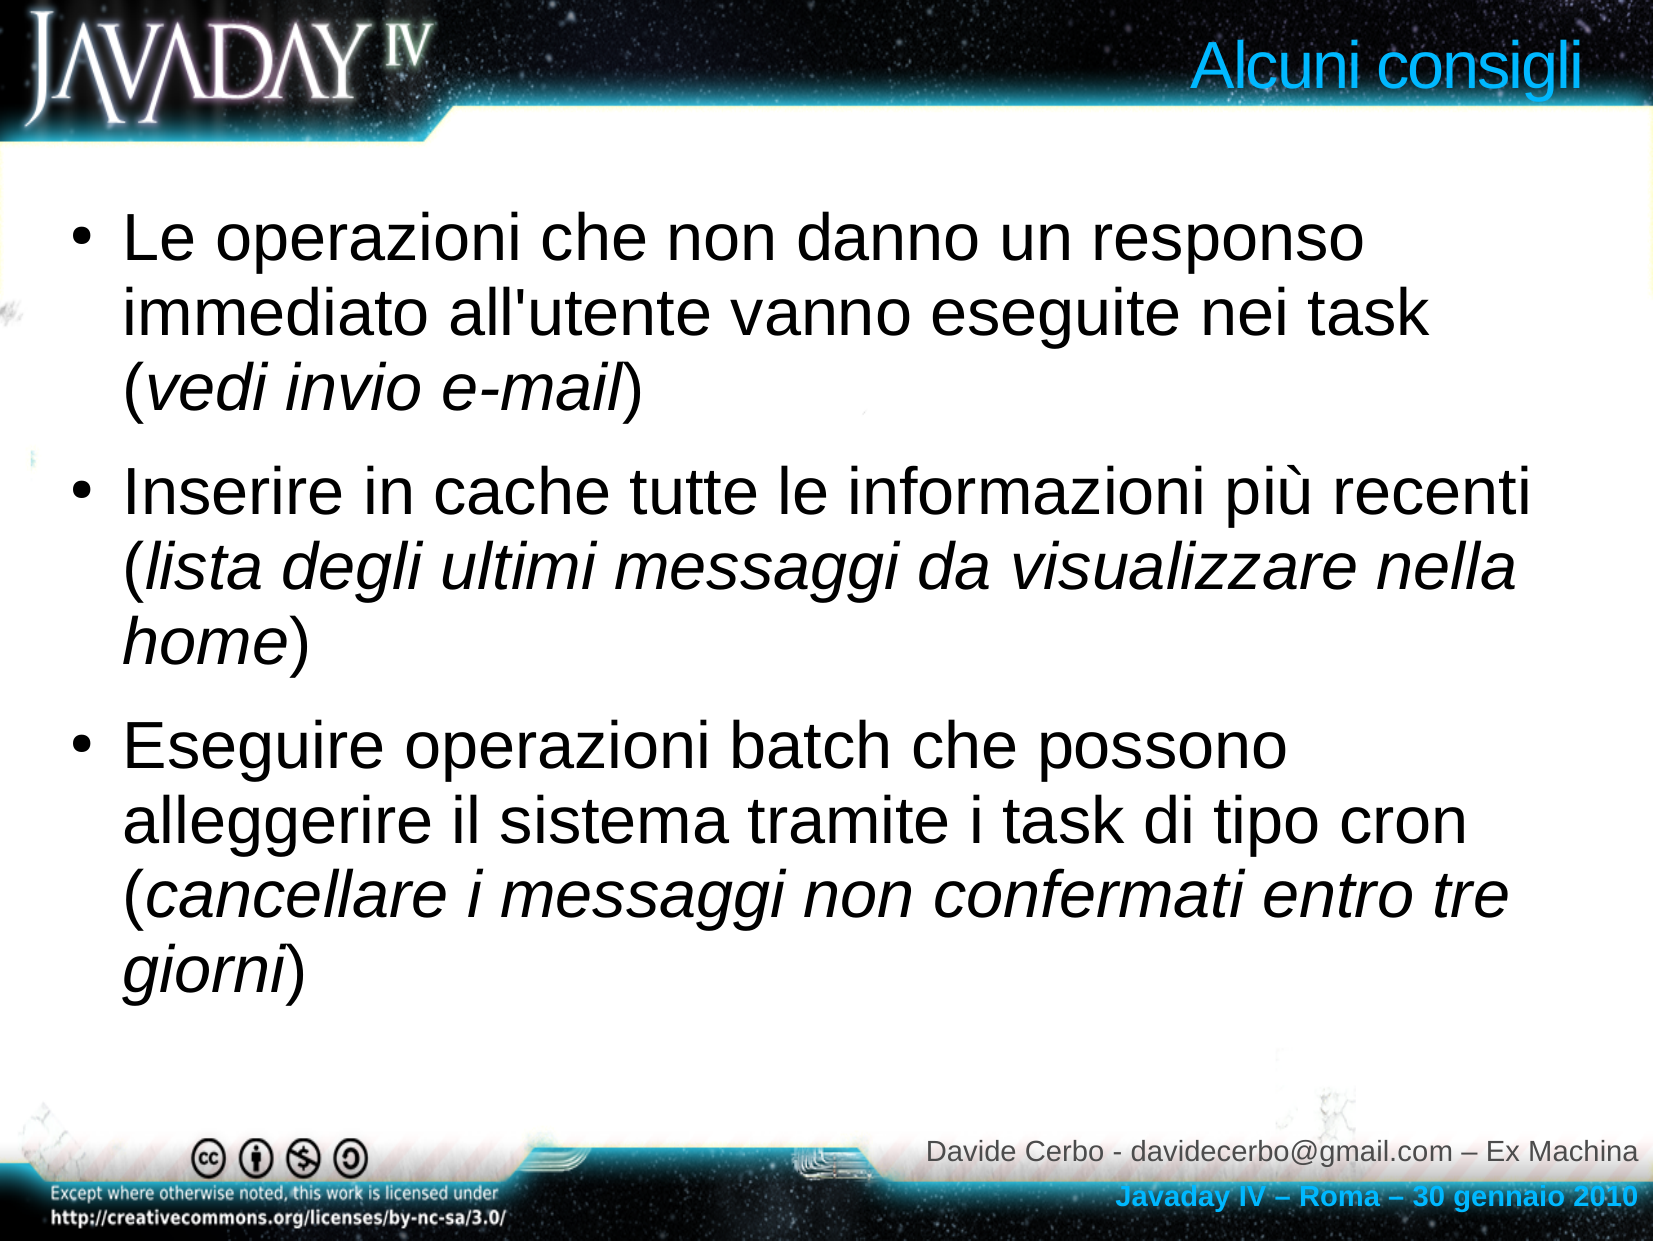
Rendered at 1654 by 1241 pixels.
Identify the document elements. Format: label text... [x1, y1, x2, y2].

picture [0, 0, 1653, 1241]
title Alcuni consigli [108, 14, 1585, 117]
list Le operazioni che non danno un responso immediato all'utente vanno eseguite nei task (vedi invio e-mail) Inserire in cache tutte le informazioni più recenti (lista degli ultimi messaggi da visualizzare nella home) Eseguire operazioni batch che possono alleggerire il sistema tramite i task di tipo cron (cancellare i messaggi non confermati entro tre giorni) [52, 200, 1594, 1020]
